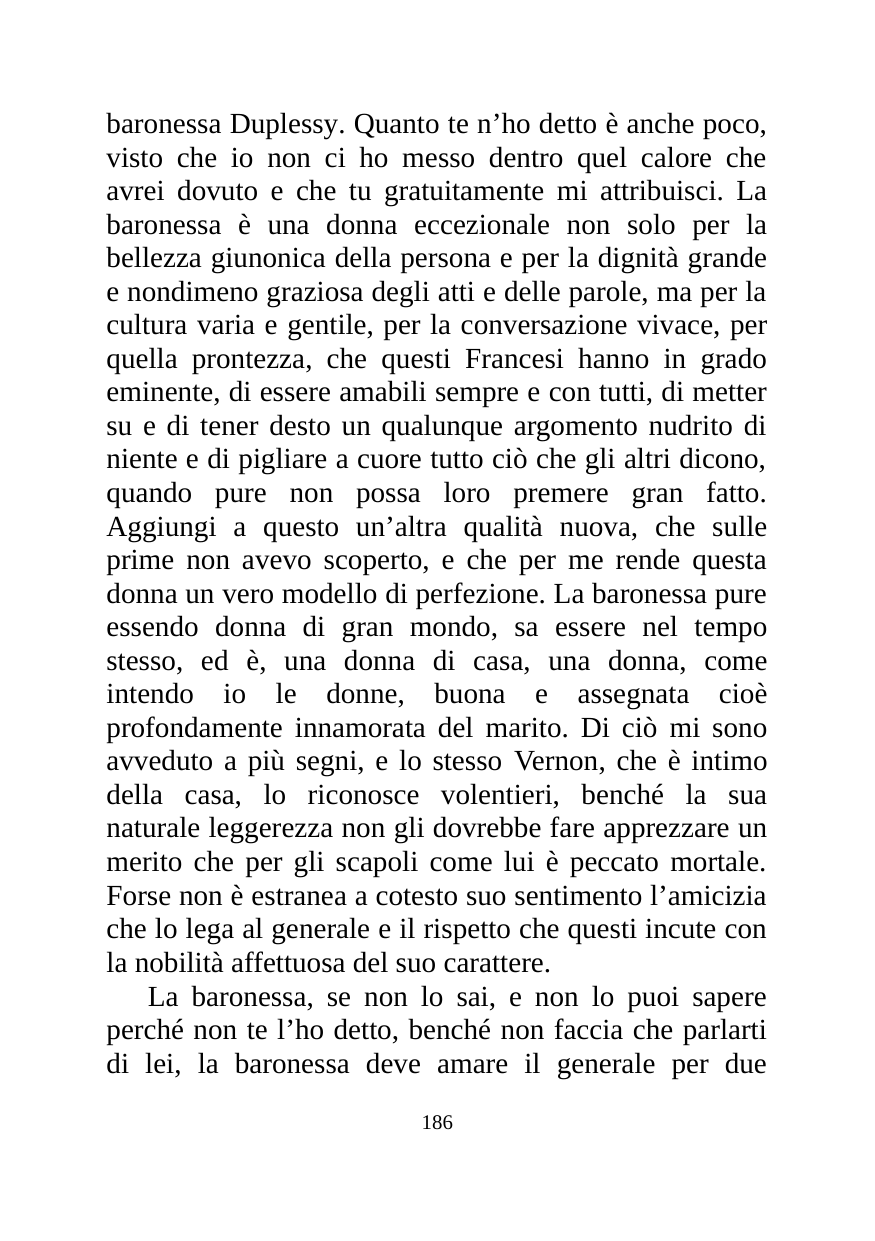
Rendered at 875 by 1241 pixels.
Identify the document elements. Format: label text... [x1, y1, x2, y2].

text La baronessa, se non lo sai, e non lo puoi sapere perché non te l’ho detto, benché non faccia che parlarti di lei, la baronessa deve amare il generale per due [106, 979, 768, 1079]
text baronessa Duplessy. Quanto te n’ho detto è anche poco, visto che io non ci ho messo dentro quel calore che avrei dovuto e che tu gratuitamente mi attribuisci. La baronessa è una donna eccezionale non solo per la bellezza giunonica della persona e per la dignità grande e nondimeno graziosa degli atti e delle parole, ma per la cultura varia e gentile, per la conversazione vivace, per quella prontezza, che questi Francesi hanno in grado eminente, di essere amabili sempre e con tutti, di metter su e di tener desto un qualunque argomento nudrito di niente e di pigliare a cuore tutto ciò che gli altri dicono, quando pure non possa loro premere gran fatto. Aggiungi a questo un’altra qualità nuova, che sulle prime non avevo scoperto, e che per me rende questa donna un vero modello di perfezione. La baronessa pure essendo donna di gran mondo, sa essere nel tempo stesso, ed è, una donna di casa, una donna, come intendo io le donne, buona e assegnata cioè profondamente innamorata del marito. Di ciò mi sono avveduto a più segni, e lo stesso Vernon, che è intimo della casa, lo riconosce volentieri, benché la sua naturale leggerezza non gli dovrebbe fare apprezzare un merito che per gli scapoli come lui è peccato mortale. Forse non è estranea a cotesto suo sentimento l’amicizia che lo lega al generale e il rispetto che questi incute con la nobilità affettuosa del suo carattere. [106, 106, 768, 978]
